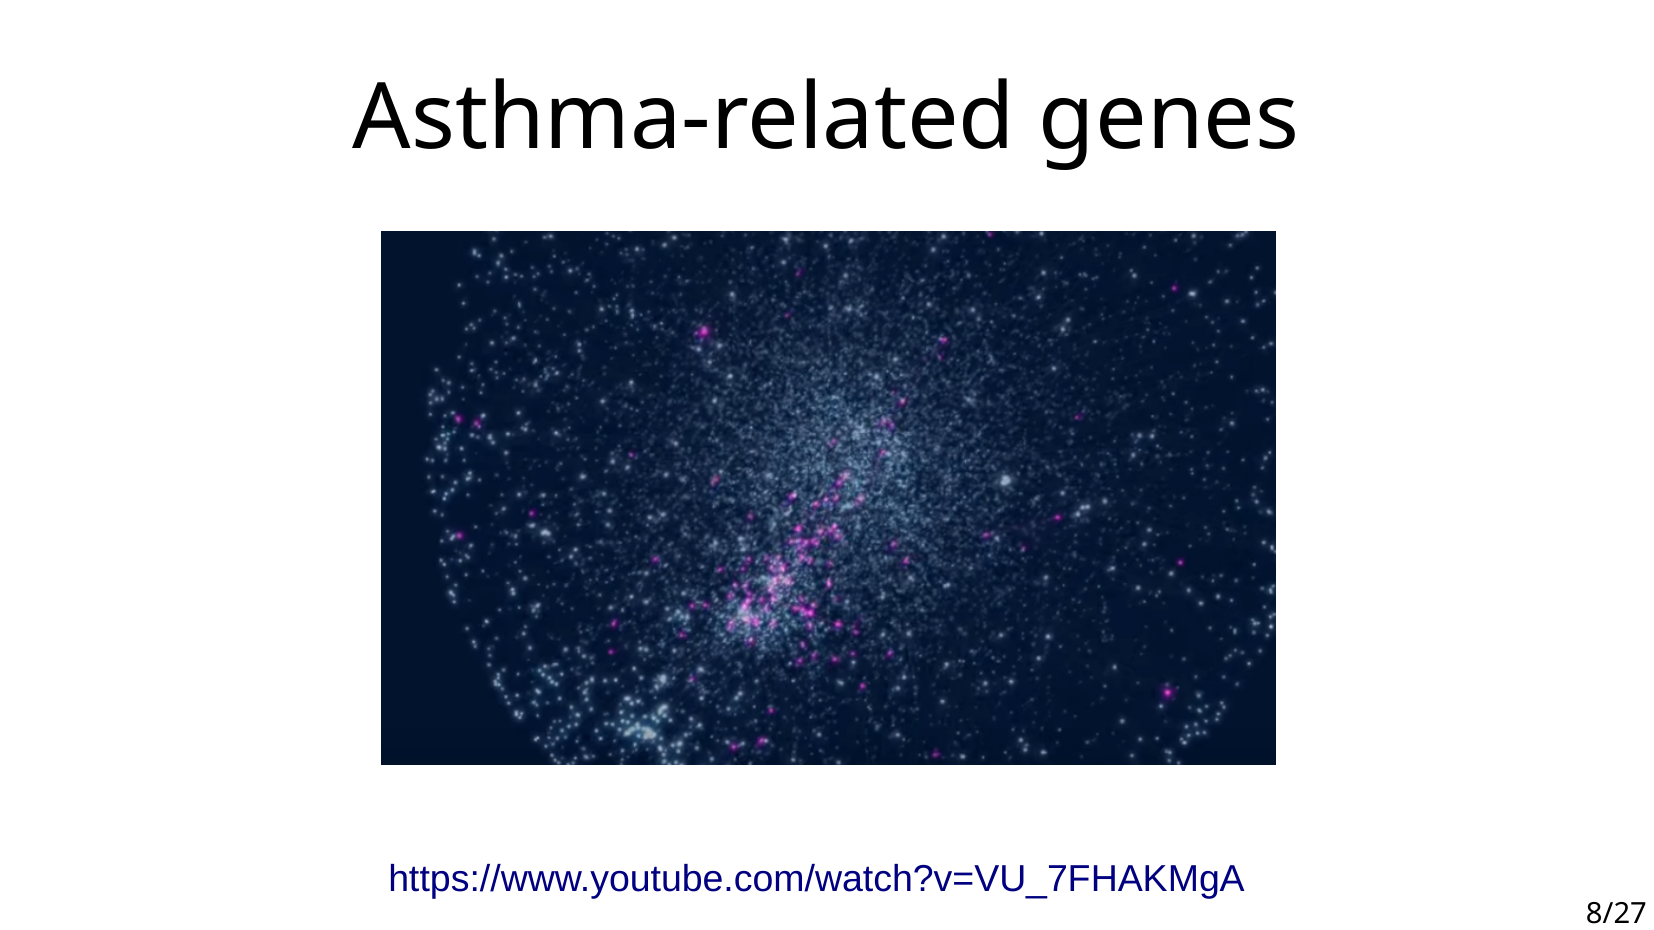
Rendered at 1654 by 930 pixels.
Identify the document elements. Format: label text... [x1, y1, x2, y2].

title Asthma-related genes [82, 1, 1571, 225]
text_box https://www.youtube.com/watch?v=VU_7FHAKMgA [373, 849, 1336, 907]
picture [381, 231, 1276, 766]
